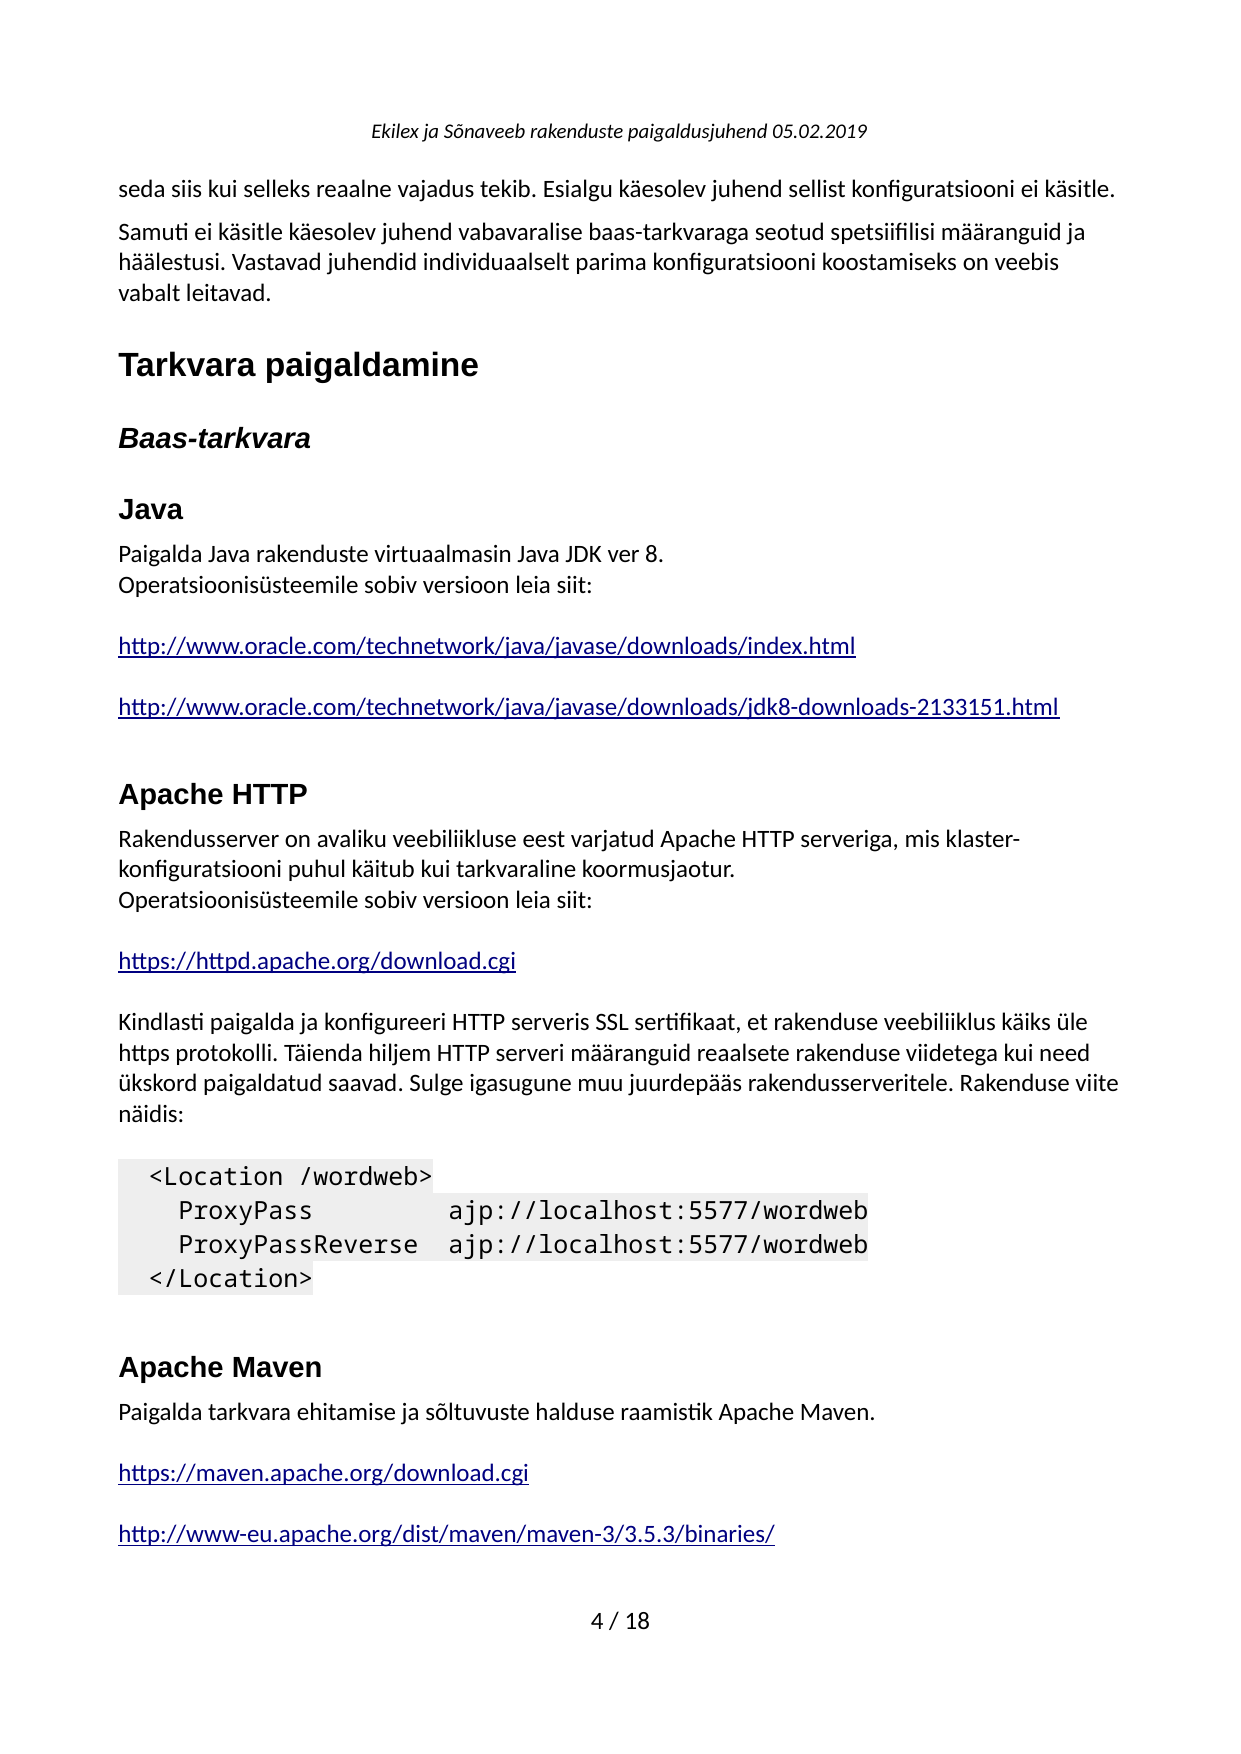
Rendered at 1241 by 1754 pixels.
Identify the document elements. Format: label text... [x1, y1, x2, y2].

subtitle Tarkvara paigaldamine [118, 345, 1122, 384]
subtitle Apache Maven [118, 1351, 1122, 1384]
text Paigalda tarkvara ehitamise ja sõltuvuste halduse raamistik Apache Maven. [118, 1397, 1122, 1427]
text ProxyPassReverse ajp://localhost:5577/wordweb [118, 1227, 1122, 1261]
text ProxyPass ajp://localhost:5577/wordweb [118, 1193, 1122, 1227]
text http://www.oracle.com/technetwork/java/javase/downloads/index.html [118, 630, 1122, 660]
text Operatsioonisüsteemile sobiv versioon leia siit: [118, 569, 1122, 599]
text Rakendusserver on avaliku veebiliikluse eest varjatud Apache HTTP serveriga, mis klaster-konfiguratsiooni puhul käitub kui tarkvaraline koormusjaotur. [118, 823, 1122, 884]
text <Location /wordweb> [118, 1159, 1122, 1193]
text Samuti ei käsitle käesolev juhend vabavaralise baas-tarkvaraga seotud spetsiifilisi määranguid ja häälestusi. Vastavad juhendid individuaalselt parima konfiguratsiooni koostamiseks on veebis vabalt leitavad. [118, 216, 1122, 308]
text http://www.oracle.com/technetwork/java/javase/downloads/jdk8-downloads-2133151.html [118, 691, 1122, 721]
subtitle Java [118, 492, 1122, 526]
subtitle Baas-tarkvara [118, 421, 1122, 455]
text http://www-eu.apache.org/dist/maven/maven-3/3.5.3/binaries/ [118, 1519, 1122, 1549]
text Paigalda Java rakenduste virtuaalmasin Java JDK ver 8. [118, 538, 1122, 569]
text Operatsioonisüsteemile sobiv versioon leia siit: [118, 884, 1122, 914]
text https://httpd.apache.org/download.cgi [118, 945, 1122, 976]
subtitle Apache HTTP [118, 777, 1122, 811]
text </Location> [118, 1261, 1122, 1295]
text Kindlasti paigalda ja konfigureeri HTTP serveris SSL sertifikaat, et rakenduse veebiliiklus käiks üle https protokolli. Täienda hiljem HTTP serveri määranguid reaalsete rakenduse viidetega kui need ükskord paigaldatud saavad. Sulge igasugune muu juurdepääs rakendusserveritele. Rakenduse viite näidis: [118, 1006, 1122, 1128]
text https://maven.apache.org/download.cgi [118, 1458, 1122, 1488]
text seda siis kui selleks reaalne vajadus tekib. Esialgu käesolev juhend sellist konfiguratsiooni ei käsitle. [118, 173, 1122, 203]
